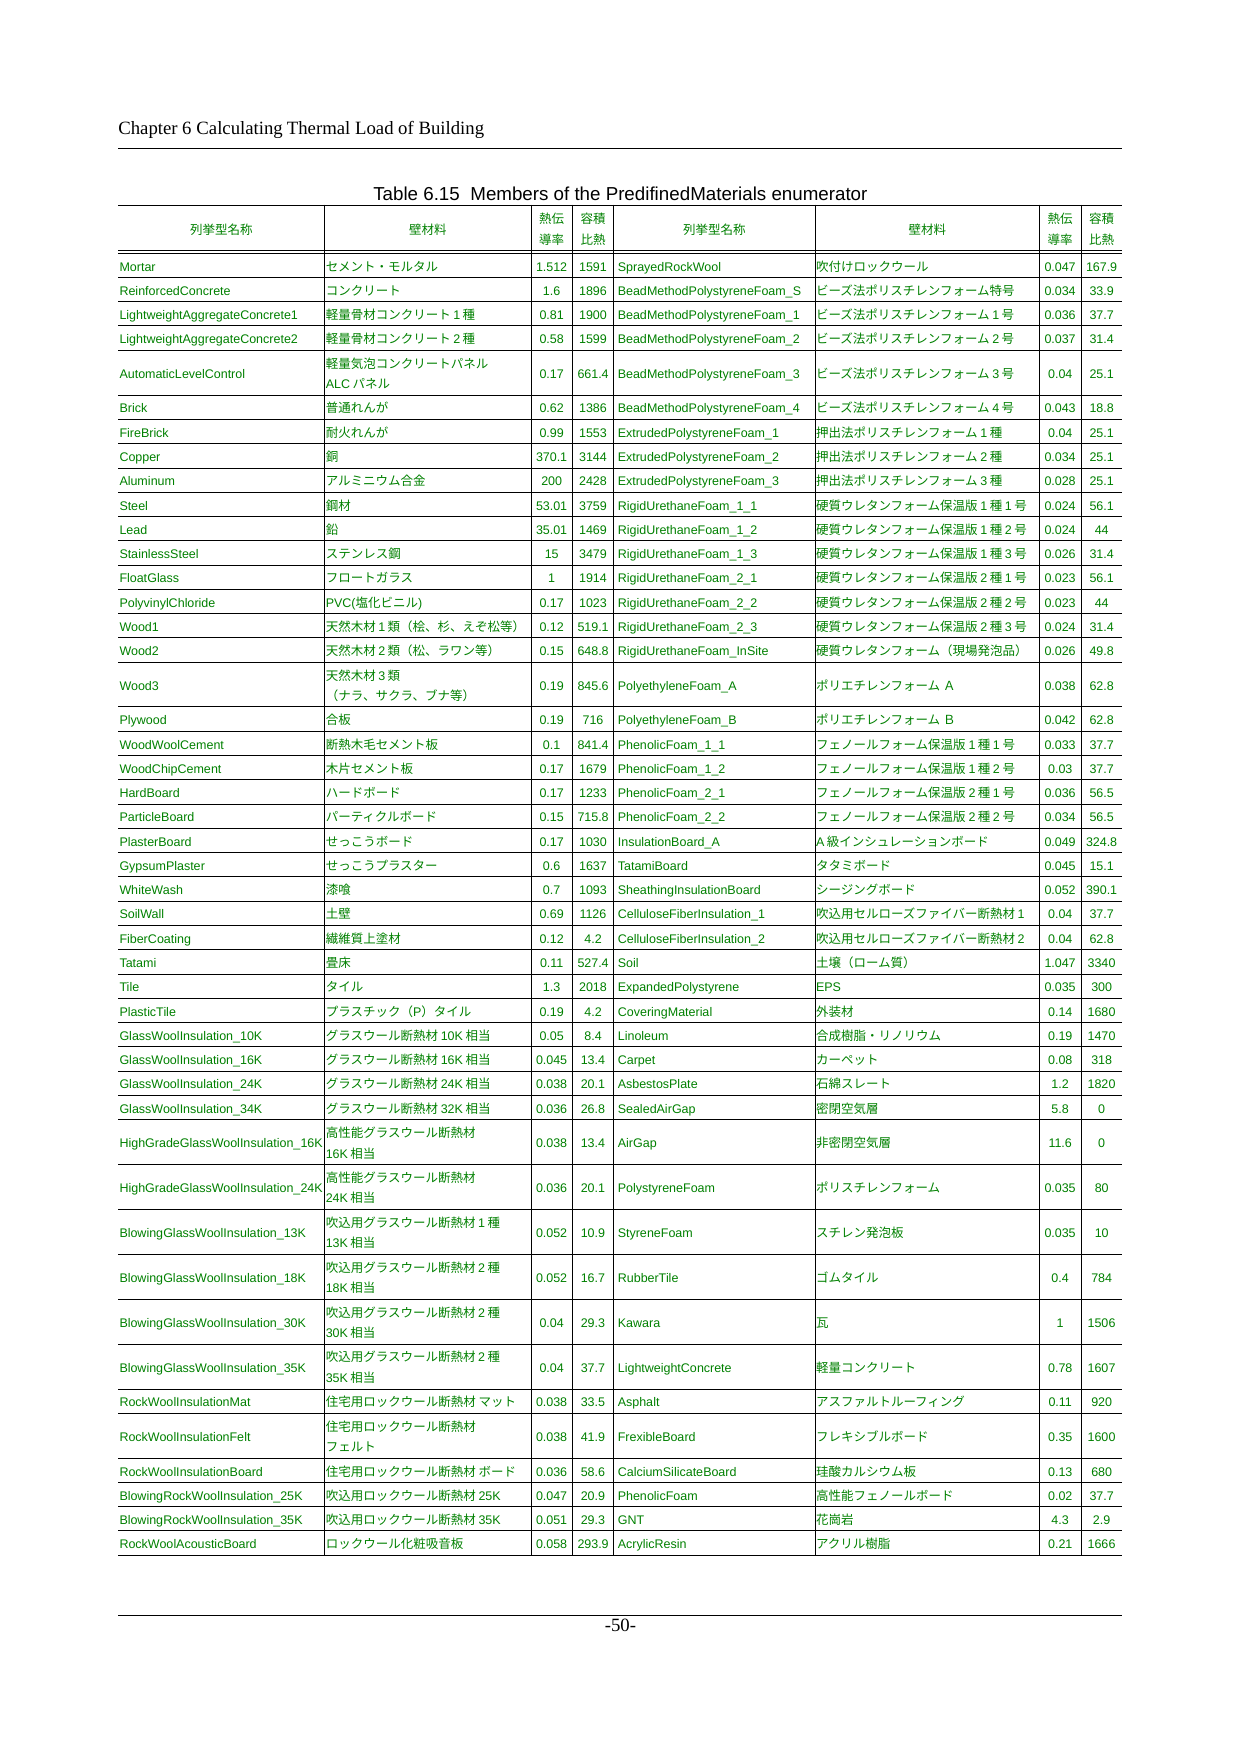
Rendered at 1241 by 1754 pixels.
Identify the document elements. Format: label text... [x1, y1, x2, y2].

table_cell Copper [118, 444, 324, 467]
table_cell RigidUrethaneFoam_2_3 [614, 614, 815, 637]
table_cell AirGap [614, 1120, 815, 1164]
table_cell 1.2 [1040, 1072, 1081, 1095]
table_cell CalciumSilicateBoard [614, 1459, 815, 1482]
table_cell StyreneFoam [614, 1210, 815, 1254]
table_cell 318 [1082, 1047, 1122, 1071]
table_cell 0.58 [532, 326, 572, 350]
table_cell ビーズ法ポリスチレンフォーム3号 [816, 351, 1039, 394]
table_cell 0.6 [532, 853, 572, 876]
table_cell WoodChipCement [118, 756, 324, 779]
table_cell Lead [118, 517, 324, 540]
table_cell 1637 [573, 853, 613, 876]
table_cell PlasticTile [118, 999, 324, 1022]
table_cell Aluminum [118, 469, 324, 492]
table_cell FireBrick [118, 420, 324, 443]
table_cell 硬質ウレタンフォーム（現場発泡品） [816, 638, 1039, 662]
table_cell RockWoolInsulationFelt [118, 1414, 324, 1458]
table_cell 4.2 [573, 926, 613, 949]
table_cell LightweightAggregateConcrete1 [118, 302, 324, 325]
table_cell 15.1 [1082, 853, 1122, 876]
table_cell 0.036 [1040, 302, 1081, 325]
table_cell 56.5 [1082, 780, 1122, 803]
table_cell 鉛 [325, 517, 531, 540]
table_cell 0.04 [532, 1300, 572, 1343]
table_cell 1470 [1082, 1023, 1122, 1046]
table_cell HighGradeGlassWoolInsulation_16K [118, 1120, 324, 1164]
table_cell カーペット [816, 1047, 1039, 1071]
table_cell 0.036 [532, 1459, 572, 1482]
table_cell 10.9 [573, 1210, 613, 1254]
table_cell 0.04 [532, 1345, 572, 1388]
table_cell 吹込用グラスウール断熱材2種 30K相当 [325, 1300, 531, 1343]
table_cell 硬質ウレタンフォーム保温版2種1号 [816, 566, 1039, 589]
table_cell ExpandedPolystyrene [614, 975, 815, 998]
table_cell Wood2 [118, 638, 324, 662]
table_cell 1506 [1082, 1300, 1122, 1343]
table_cell 26.8 [573, 1096, 613, 1119]
table_cell GlassWoolInsulation_16K [118, 1047, 324, 1071]
table_cell 0.051 [532, 1507, 572, 1530]
table_cell 押出法ポリスチレンフォーム1種 [816, 420, 1039, 443]
table_cell 0.11 [532, 950, 572, 973]
table_cell 0.026 [1040, 541, 1081, 564]
table_cell ExtrudedPolystyreneFoam_3 [614, 469, 815, 492]
table_cell BeadMethodPolystyreneFoam_S [614, 278, 815, 301]
table_cell 吹込用セルローズファイバー断熱材1 [816, 902, 1039, 925]
table_cell 0.043 [1040, 396, 1081, 419]
table_cell ExtrudedPolystyreneFoam_1 [614, 420, 815, 443]
table_cell 1820 [1082, 1072, 1122, 1095]
table_cell 29.3 [573, 1300, 613, 1343]
table_cell 37.7 [1082, 1483, 1122, 1506]
table_cell CelluloseFiberInsulation_1 [614, 902, 815, 925]
table_cell 0.19 [532, 663, 572, 706]
table_cell 0.15 [532, 638, 572, 662]
table_cell グラスウール断熱材 24K相当 [325, 1072, 531, 1095]
table_cell 33.5 [573, 1390, 613, 1413]
table_cell 外装材 [816, 999, 1039, 1022]
table_cell 0.024 [1040, 493, 1081, 516]
table_cell 53.01 [532, 493, 572, 516]
table_cell 62.8 [1082, 926, 1122, 949]
table_cell 合板 [325, 707, 531, 731]
table_cell FrexibleBoard [614, 1414, 815, 1458]
table_cell PolyvinylChloride [118, 590, 324, 613]
table_cell 0.034 [1040, 278, 1081, 301]
table_cell グラスウール断熱材 16K相当 [325, 1047, 531, 1071]
table_cell 0.036 [1040, 780, 1081, 803]
table_cell 370.1 [532, 444, 572, 467]
table_cell 0.037 [1040, 326, 1081, 350]
table_cell フェノールフォーム保温版 1種2号 [816, 756, 1039, 779]
table_cell RockWoolInsulationMat [118, 1390, 324, 1413]
table_cell 0.038 [1040, 663, 1081, 706]
table_cell 硬質ウレタンフォーム保温版1種3号 [816, 541, 1039, 564]
table_cell 3144 [573, 444, 613, 467]
table_cell 44 [1082, 590, 1122, 613]
table_cell BeadMethodPolystyreneFoam_1 [614, 302, 815, 325]
table_cell AsbestosPlate [614, 1072, 815, 1095]
table_cell フロートガラス [325, 566, 531, 589]
table_cell 8.4 [573, 1023, 613, 1046]
table_cell 0.15 [532, 805, 572, 828]
table_cell 0.17 [532, 780, 572, 803]
table_cell RigidUrethaneFoam_2_2 [614, 590, 815, 613]
table_cell 49.8 [1082, 638, 1122, 662]
table_cell 瓦 [816, 1300, 1039, 1343]
table_cell Brick [118, 396, 324, 419]
table_cell 20.1 [573, 1072, 613, 1095]
table_cell 吹込用グラスウール断熱材1種 13K相当 [325, 1210, 531, 1254]
table_cell PVC(塩化ビニル) [325, 590, 531, 613]
table_cell 珪酸カルシウム板 [816, 1459, 1039, 1482]
table_cell 押出法ポリスチレンフォーム3種 [816, 469, 1039, 492]
table_cell 784 [1082, 1255, 1122, 1299]
table_cell 0.038 [532, 1120, 572, 1164]
table_cell 0.12 [532, 614, 572, 637]
table_cell 0.12 [532, 926, 572, 949]
table_cell RigidUrethaneFoam_1_1 [614, 493, 815, 516]
table_cell 0.052 [532, 1210, 572, 1254]
table_cell 0.17 [532, 829, 572, 852]
table_cell 0.08 [1040, 1047, 1081, 1071]
table_cell 0.14 [1040, 999, 1081, 1022]
table_cell ポリスチレンフォーム [816, 1165, 1039, 1209]
table_cell SoilWall [118, 902, 324, 925]
table_cell ロックウール化粧吸音板 [325, 1531, 531, 1555]
table_cell 920 [1082, 1390, 1122, 1413]
table_cell 鋼材 [325, 493, 531, 516]
table_cell 0.81 [532, 302, 572, 325]
table_cell TatamiBoard [614, 853, 815, 876]
table_cell Tile [118, 975, 324, 998]
table_cell 4.3 [1040, 1507, 1081, 1530]
table_cell 62.8 [1082, 663, 1122, 706]
table_cell 0.023 [1040, 590, 1081, 613]
table_cell 非密閉空気層 [816, 1120, 1039, 1164]
table_cell 硬質ウレタンフォーム保温版2種2号 [816, 590, 1039, 613]
table_cell Mortar [118, 254, 324, 277]
table_header 容積 比熱 [1082, 206, 1122, 250]
table_cell 土壁 [325, 902, 531, 925]
table_cell 845.6 [573, 663, 613, 706]
table_cell PolyethyleneFoam_A [614, 663, 815, 706]
table_header 容積 比熱 [573, 206, 613, 250]
table_cell 0.052 [532, 1255, 572, 1299]
table_cell 390.1 [1082, 877, 1122, 901]
table_cell 0.034 [1040, 805, 1081, 828]
table_cell 527.4 [573, 950, 613, 973]
table_cell PhenolicFoam [614, 1483, 815, 1506]
table_cell 硬質ウレタンフォーム保温版2種3号 [816, 614, 1039, 637]
table_cell BlowingRockWoolInsulation_25K [118, 1483, 324, 1506]
table_cell 住宅用ロックウール断熱材 フェルト [325, 1414, 531, 1458]
table_cell 0.023 [1040, 566, 1081, 589]
table_cell 0.036 [532, 1165, 572, 1209]
table_cell 0.047 [1040, 254, 1081, 277]
table_cell PolyethyleneFoam_B [614, 707, 815, 731]
table_cell 1469 [573, 517, 613, 540]
table_cell 293.9 [573, 1531, 613, 1555]
table_cell GlassWoolInsulation_10K [118, 1023, 324, 1046]
table_cell 1600 [1082, 1414, 1122, 1458]
table_cell 18.8 [1082, 396, 1122, 419]
table_cell CoveringMaterial [614, 999, 815, 1022]
table_cell 1233 [573, 780, 613, 803]
table_cell PhenolicFoam_1_1 [614, 732, 815, 755]
table_cell CelluloseFiberInsulation_2 [614, 926, 815, 949]
table_header 壁材料 [816, 206, 1039, 250]
table_cell 1553 [573, 420, 613, 443]
table_cell RigidUrethaneFoam_2_1 [614, 566, 815, 589]
table_cell PhenolicFoam_2_2 [614, 805, 815, 828]
table_cell 0.19 [532, 999, 572, 1022]
table_cell 0.035 [1040, 1210, 1081, 1254]
table_cell 20.1 [573, 1165, 613, 1209]
table_cell RigidUrethaneFoam_1_3 [614, 541, 815, 564]
table_cell 0.19 [1040, 1023, 1081, 1046]
table_cell 吹込用グラスウール断熱材2種 18K相当 [325, 1255, 531, 1299]
table_cell フェノールフォーム保温版 2種1号 [816, 780, 1039, 803]
table_cell 高性能グラスウール断熱材 24K相当 [325, 1165, 531, 1209]
table_cell GlassWoolInsulation_34K [118, 1096, 324, 1119]
table_cell RigidUrethaneFoam_InSite [614, 638, 815, 662]
table_cell RockWoolInsulationBoard [118, 1459, 324, 1482]
table_cell PhenolicFoam_2_1 [614, 780, 815, 803]
table_cell 1023 [573, 590, 613, 613]
table_cell 0.02 [1040, 1483, 1081, 1506]
table_cell 5.8 [1040, 1096, 1081, 1119]
table_cell アルミニウム合金 [325, 469, 531, 492]
table_cell スチレン発泡板 [816, 1210, 1039, 1254]
table_cell 167.9 [1082, 254, 1122, 277]
table_cell ビーズ法ポリスチレンフォーム特号 [816, 278, 1039, 301]
table_cell BlowingRockWoolInsulation_35K [118, 1507, 324, 1530]
table_cell 住宅用ロックウール断熱材 ボード [325, 1459, 531, 1482]
table_cell 0.038 [532, 1414, 572, 1458]
table_cell 15 [532, 541, 572, 564]
table_cell Plywood [118, 707, 324, 731]
table_cell Kawara [614, 1300, 815, 1343]
table_cell フェノールフォーム保温版 2種2号 [816, 805, 1039, 828]
table_cell 1386 [573, 396, 613, 419]
table_cell 0.058 [532, 1531, 572, 1555]
table_cell 繊維質上塗材 [325, 926, 531, 949]
table_cell 0.05 [532, 1023, 572, 1046]
table_cell 0 [1082, 1120, 1122, 1164]
table_cell WoodWoolCement [118, 732, 324, 755]
table_cell Linoleum [614, 1023, 815, 1046]
table_cell 0.1 [532, 732, 572, 755]
table_cell 石綿スレート [816, 1072, 1039, 1095]
table_cell 0.038 [532, 1390, 572, 1413]
table_cell HighGradeGlassWoolInsulation_24K [118, 1165, 324, 1209]
table_cell RigidUrethaneFoam_1_2 [614, 517, 815, 540]
table_cell 44 [1082, 517, 1122, 540]
table_cell 0.045 [532, 1047, 572, 1071]
table_cell 0.026 [1040, 638, 1081, 662]
table_cell 1.047 [1040, 950, 1081, 973]
table_cell 0.35 [1040, 1414, 1081, 1458]
table_cell 0 [1082, 1096, 1122, 1119]
table_cell 1126 [573, 902, 613, 925]
table_cell セメント・モルタル [325, 254, 531, 277]
table_cell SheathingInsulationBoard [614, 877, 815, 901]
table_cell 銅 [325, 444, 531, 467]
table_cell 0.024 [1040, 517, 1081, 540]
table_cell 25.1 [1082, 444, 1122, 467]
table_cell 4.2 [573, 999, 613, 1022]
table_cell 1.3 [532, 975, 572, 998]
table_cell 畳床 [325, 950, 531, 973]
table_cell Soil [614, 950, 815, 973]
table_cell 0.033 [1040, 732, 1081, 755]
table_cell 0.62 [532, 396, 572, 419]
table_cell 0.17 [532, 590, 572, 613]
table_cell 0.13 [1040, 1459, 1081, 1482]
table_cell ステンレス鋼 [325, 541, 531, 564]
table_cell EPS [816, 975, 1039, 998]
table_cell せっこうプラスター [325, 853, 531, 876]
table_cell 0.036 [532, 1096, 572, 1119]
table_cell 3340 [1082, 950, 1122, 973]
table_cell 25.1 [1082, 420, 1122, 443]
table_cell BlowingGlassWoolInsulation_13K [118, 1210, 324, 1254]
table_cell BlowingGlassWoolInsulation_35K [118, 1345, 324, 1388]
table_cell 0.024 [1040, 614, 1081, 637]
table_cell 合成樹脂・リノリウム [816, 1023, 1039, 1046]
table_cell ポリエチレンフォーム Ａ [816, 663, 1039, 706]
table_cell GypsumPlaster [118, 853, 324, 876]
table_cell 吹込用ロックウール断熱材 35K [325, 1507, 531, 1530]
table_cell HardBoard [118, 780, 324, 803]
table_cell FiberCoating [118, 926, 324, 949]
table_cell 1666 [1082, 1531, 1122, 1555]
table_cell PolystyreneFoam [614, 1165, 815, 1209]
table_cell 吹付けロックウール [816, 254, 1039, 277]
table_cell 62.8 [1082, 707, 1122, 731]
table_cell 11.6 [1040, 1120, 1081, 1164]
table_cell 33.9 [1082, 278, 1122, 301]
table_cell LightweightAggregateConcrete2 [118, 326, 324, 350]
table_cell 1591 [573, 254, 613, 277]
table_cell 3759 [573, 493, 613, 516]
table_cell 715.8 [573, 805, 613, 828]
table_cell 軽量骨材コンクリート2種 [325, 326, 531, 350]
table_cell 2.9 [1082, 1507, 1122, 1530]
table_cell 16.7 [573, 1255, 613, 1299]
table_cell 25.1 [1082, 469, 1122, 492]
table_cell 37.7 [1082, 902, 1122, 925]
table_cell フェノールフォーム保温版 1種1号 [816, 732, 1039, 755]
table_cell 1679 [573, 756, 613, 779]
table_cell ExtrudedPolystyreneFoam_2 [614, 444, 815, 467]
table_cell 2018 [573, 975, 613, 998]
table_cell 0.99 [532, 420, 572, 443]
table_cell 木片セメント板 [325, 756, 531, 779]
table_cell WhiteWash [118, 877, 324, 901]
table_cell 0.21 [1040, 1531, 1081, 1555]
table_cell 0.045 [1040, 853, 1081, 876]
table_cell LightweightConcrete [614, 1345, 815, 1388]
table_cell 29.3 [573, 1507, 613, 1530]
table_cell ReinforcedConcrete [118, 278, 324, 301]
table_cell 1896 [573, 278, 613, 301]
table_cell ポリエチレンフォーム Ｂ [816, 707, 1039, 731]
table_cell ビーズ法ポリスチレンフォーム2号 [816, 326, 1039, 350]
table_cell 300 [1082, 975, 1122, 998]
table_cell BeadMethodPolystyreneFoam_4 [614, 396, 815, 419]
table_cell PhenolicFoam_1_2 [614, 756, 815, 779]
table_cell 13.4 [573, 1120, 613, 1164]
table_cell 吹込用ロックウール断熱材 25K [325, 1483, 531, 1506]
table_cell 住宅用ロックウール断熱材 マット [325, 1390, 531, 1413]
table_cell 1914 [573, 566, 613, 589]
table_cell ハードボード [325, 780, 531, 803]
table_cell 661.4 [573, 351, 613, 394]
table_cell タタミボード [816, 853, 1039, 876]
table_cell 324.8 [1082, 829, 1122, 852]
table_cell 10 [1082, 1210, 1122, 1254]
table_cell 1599 [573, 326, 613, 350]
table_cell 普通れんが [325, 396, 531, 419]
table_cell A級インシュレーションボード [816, 829, 1039, 852]
table_cell 硬質ウレタンフォーム保温版1種2号 [816, 517, 1039, 540]
table_cell 0.04 [1040, 926, 1081, 949]
table_cell 押出法ポリスチレンフォーム2種 [816, 444, 1039, 467]
table_cell 1093 [573, 877, 613, 901]
table_cell BlowingGlassWoolInsulation_18K [118, 1255, 324, 1299]
table_cell BeadMethodPolystyreneFoam_2 [614, 326, 815, 350]
table_cell 37.7 [1082, 756, 1122, 779]
table_cell ParticleBoard [118, 805, 324, 828]
table_cell タイル [325, 975, 531, 998]
table_cell Wood1 [118, 614, 324, 637]
table_cell AcrylicResin [614, 1531, 815, 1555]
table_cell 20.9 [573, 1483, 613, 1506]
text Table 6.15 Members of the PredifinedMaterials enumerator [118, 184, 1122, 204]
table_cell 密閉空気層 [816, 1096, 1039, 1119]
table_cell 花崗岩 [816, 1507, 1039, 1530]
table_cell RubberTile [614, 1255, 815, 1299]
table_cell 0.028 [1040, 469, 1081, 492]
table_cell 0.04 [1040, 351, 1081, 394]
table_cell 吹込用グラスウール断熱材2種 35K相当 [325, 1345, 531, 1388]
table_cell 天然木材1類（桧、杉、えぞ松等） [325, 614, 531, 637]
table_cell 1.512 [532, 254, 572, 277]
table_cell アクリル樹脂 [816, 1531, 1039, 1555]
table_cell 31.4 [1082, 326, 1122, 350]
table_cell 天然木材2類（松、ラワン等） [325, 638, 531, 662]
table_cell 31.4 [1082, 614, 1122, 637]
table_cell SealedAirGap [614, 1096, 815, 1119]
table_cell AutomaticLevelControl [118, 351, 324, 394]
table_cell パーティクルボード [325, 805, 531, 828]
table_cell GNT [614, 1507, 815, 1530]
table_cell アスファルトルーフィング [816, 1390, 1039, 1413]
table_cell 断熱木毛セメント板 [325, 732, 531, 755]
table_cell 37.7 [573, 1345, 613, 1388]
table_cell 0.04 [1040, 420, 1081, 443]
table_cell グラスウール断熱材 10K相当 [325, 1023, 531, 1046]
table_cell 200 [532, 469, 572, 492]
table_cell 0.047 [532, 1483, 572, 1506]
table_cell 31.4 [1082, 541, 1122, 564]
table_header 壁材料 [325, 206, 531, 250]
table_cell 0.038 [532, 1072, 572, 1095]
table_cell 519.1 [573, 614, 613, 637]
table_cell ビーズ法ポリスチレンフォーム1号 [816, 302, 1039, 325]
table_cell Wood3 [118, 663, 324, 706]
table_cell BlowingGlassWoolInsulation_30K [118, 1300, 324, 1343]
table_cell RockWoolAcousticBoard [118, 1531, 324, 1555]
table_cell BeadMethodPolystyreneFoam_3 [614, 351, 815, 394]
table_cell 716 [573, 707, 613, 731]
table_cell せっこうボード [325, 829, 531, 852]
table_cell 1 [532, 566, 572, 589]
table_cell GlassWoolInsulation_24K [118, 1072, 324, 1095]
table_cell 0.4 [1040, 1255, 1081, 1299]
table_cell ゴムタイル [816, 1255, 1039, 1299]
table_cell 軽量コンクリート [816, 1345, 1039, 1388]
table_cell PlasterBoard [118, 829, 324, 852]
table_cell 0.7 [532, 877, 572, 901]
table_cell 0.042 [1040, 707, 1081, 731]
table_cell Asphalt [614, 1390, 815, 1413]
table_cell 0.78 [1040, 1345, 1081, 1388]
table_cell 3479 [573, 541, 613, 564]
table_cell 37.7 [1082, 732, 1122, 755]
table_cell 1607 [1082, 1345, 1122, 1388]
table_cell 648.8 [573, 638, 613, 662]
table_cell 0.17 [532, 351, 572, 394]
table_cell SprayedRockWool [614, 254, 815, 277]
table_cell 0.052 [1040, 877, 1081, 901]
table_cell 吹込用セルローズファイバー断熱材2 [816, 926, 1039, 949]
table_cell Steel [118, 493, 324, 516]
table_cell 1 [1040, 1300, 1081, 1343]
table_cell ビーズ法ポリスチレンフォーム4号 [816, 396, 1039, 419]
table_cell 0.035 [1040, 1165, 1081, 1209]
table_cell Tatami [118, 950, 324, 973]
table_cell 56.1 [1082, 566, 1122, 589]
table_cell 58.6 [573, 1459, 613, 1482]
table_cell 13.4 [573, 1047, 613, 1071]
table_cell 0.049 [1040, 829, 1081, 852]
table_cell 37.7 [1082, 302, 1122, 325]
table_header 熱伝 導率 [532, 206, 572, 250]
table_cell 0.69 [532, 902, 572, 925]
table_cell コンクリート [325, 278, 531, 301]
table_header 列挙型名称 [118, 206, 324, 250]
table_cell 1030 [573, 829, 613, 852]
table_cell 軽量骨材コンクリート1種 [325, 302, 531, 325]
table_cell 841.4 [573, 732, 613, 755]
table_cell シージングボード [816, 877, 1039, 901]
table_cell グラスウール断熱材 32K相当 [325, 1096, 531, 1119]
table_header 熱伝 導率 [1040, 206, 1081, 250]
table_cell 土壌（ローム質） [816, 950, 1039, 973]
table_cell 0.04 [1040, 902, 1081, 925]
table_cell 1680 [1082, 999, 1122, 1022]
table_cell 軽量気泡コンクリートパネル ALCパネル [325, 351, 531, 394]
table_cell Carpet [614, 1047, 815, 1071]
table_cell 硬質ウレタンフォーム保温版1種1号 [816, 493, 1039, 516]
table_cell 56.1 [1082, 493, 1122, 516]
table_cell フレキシブルボード [816, 1414, 1039, 1458]
table_cell 25.1 [1082, 351, 1122, 394]
table_cell 680 [1082, 1459, 1122, 1482]
table_cell StainlessSteel [118, 541, 324, 564]
table_cell 漆喰 [325, 877, 531, 901]
table_cell 0.19 [532, 707, 572, 731]
table_cell 0.11 [1040, 1390, 1081, 1413]
table_cell 41.9 [573, 1414, 613, 1458]
table_cell 0.034 [1040, 444, 1081, 467]
table_cell 80 [1082, 1165, 1122, 1209]
table_cell 1.6 [532, 278, 572, 301]
table_header 列挙型名称 [614, 206, 815, 250]
table_cell 0.035 [1040, 975, 1081, 998]
table_cell 耐火れんが [325, 420, 531, 443]
table_cell 高性能グラスウール断熱材 16K相当 [325, 1120, 531, 1164]
table_cell FloatGlass [118, 566, 324, 589]
table_cell 0.03 [1040, 756, 1081, 779]
table_cell 0.17 [532, 756, 572, 779]
table_cell 高性能フェノールボード [816, 1483, 1039, 1506]
table_cell プラスチック（P）タイル [325, 999, 531, 1022]
table_cell 2428 [573, 469, 613, 492]
table_cell 56.5 [1082, 805, 1122, 828]
table_cell 1900 [573, 302, 613, 325]
table_cell 35.01 [532, 517, 572, 540]
table_cell 天然木材3類 （ナラ、サクラ、ブナ等） [325, 663, 531, 706]
table_cell InsulationBoard_A [614, 829, 815, 852]
